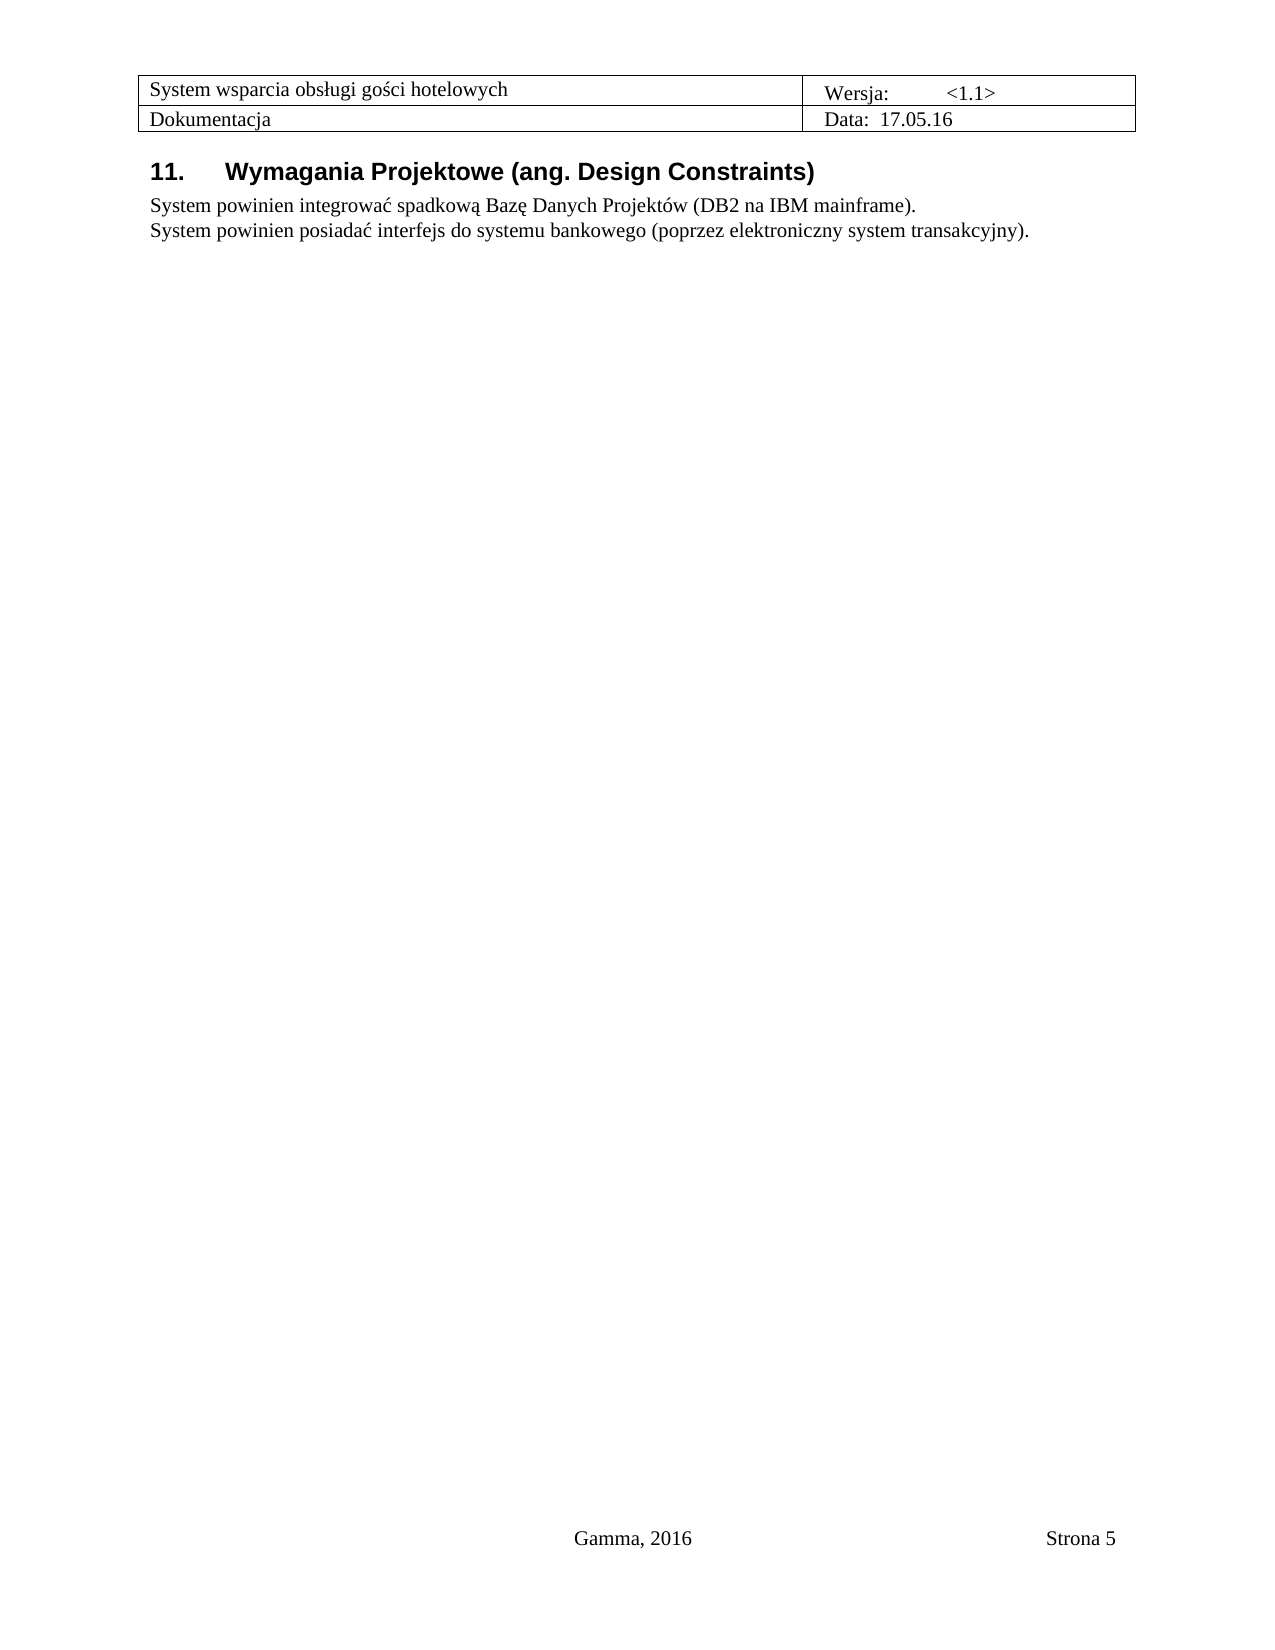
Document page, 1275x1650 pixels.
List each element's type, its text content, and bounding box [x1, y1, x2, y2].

text System powinien posiadać interfejs do systemu bankowego (poprzez elektroniczny system transakcyjny). [150, 217, 1125, 242]
subtitle Wymagania Projektowe (ang. Design Constraints) [150, 157, 1125, 186]
text System powinien integrować spadkową Bazę Danych Projektów (DB2 na IBM mainframe). [150, 192, 1125, 217]
